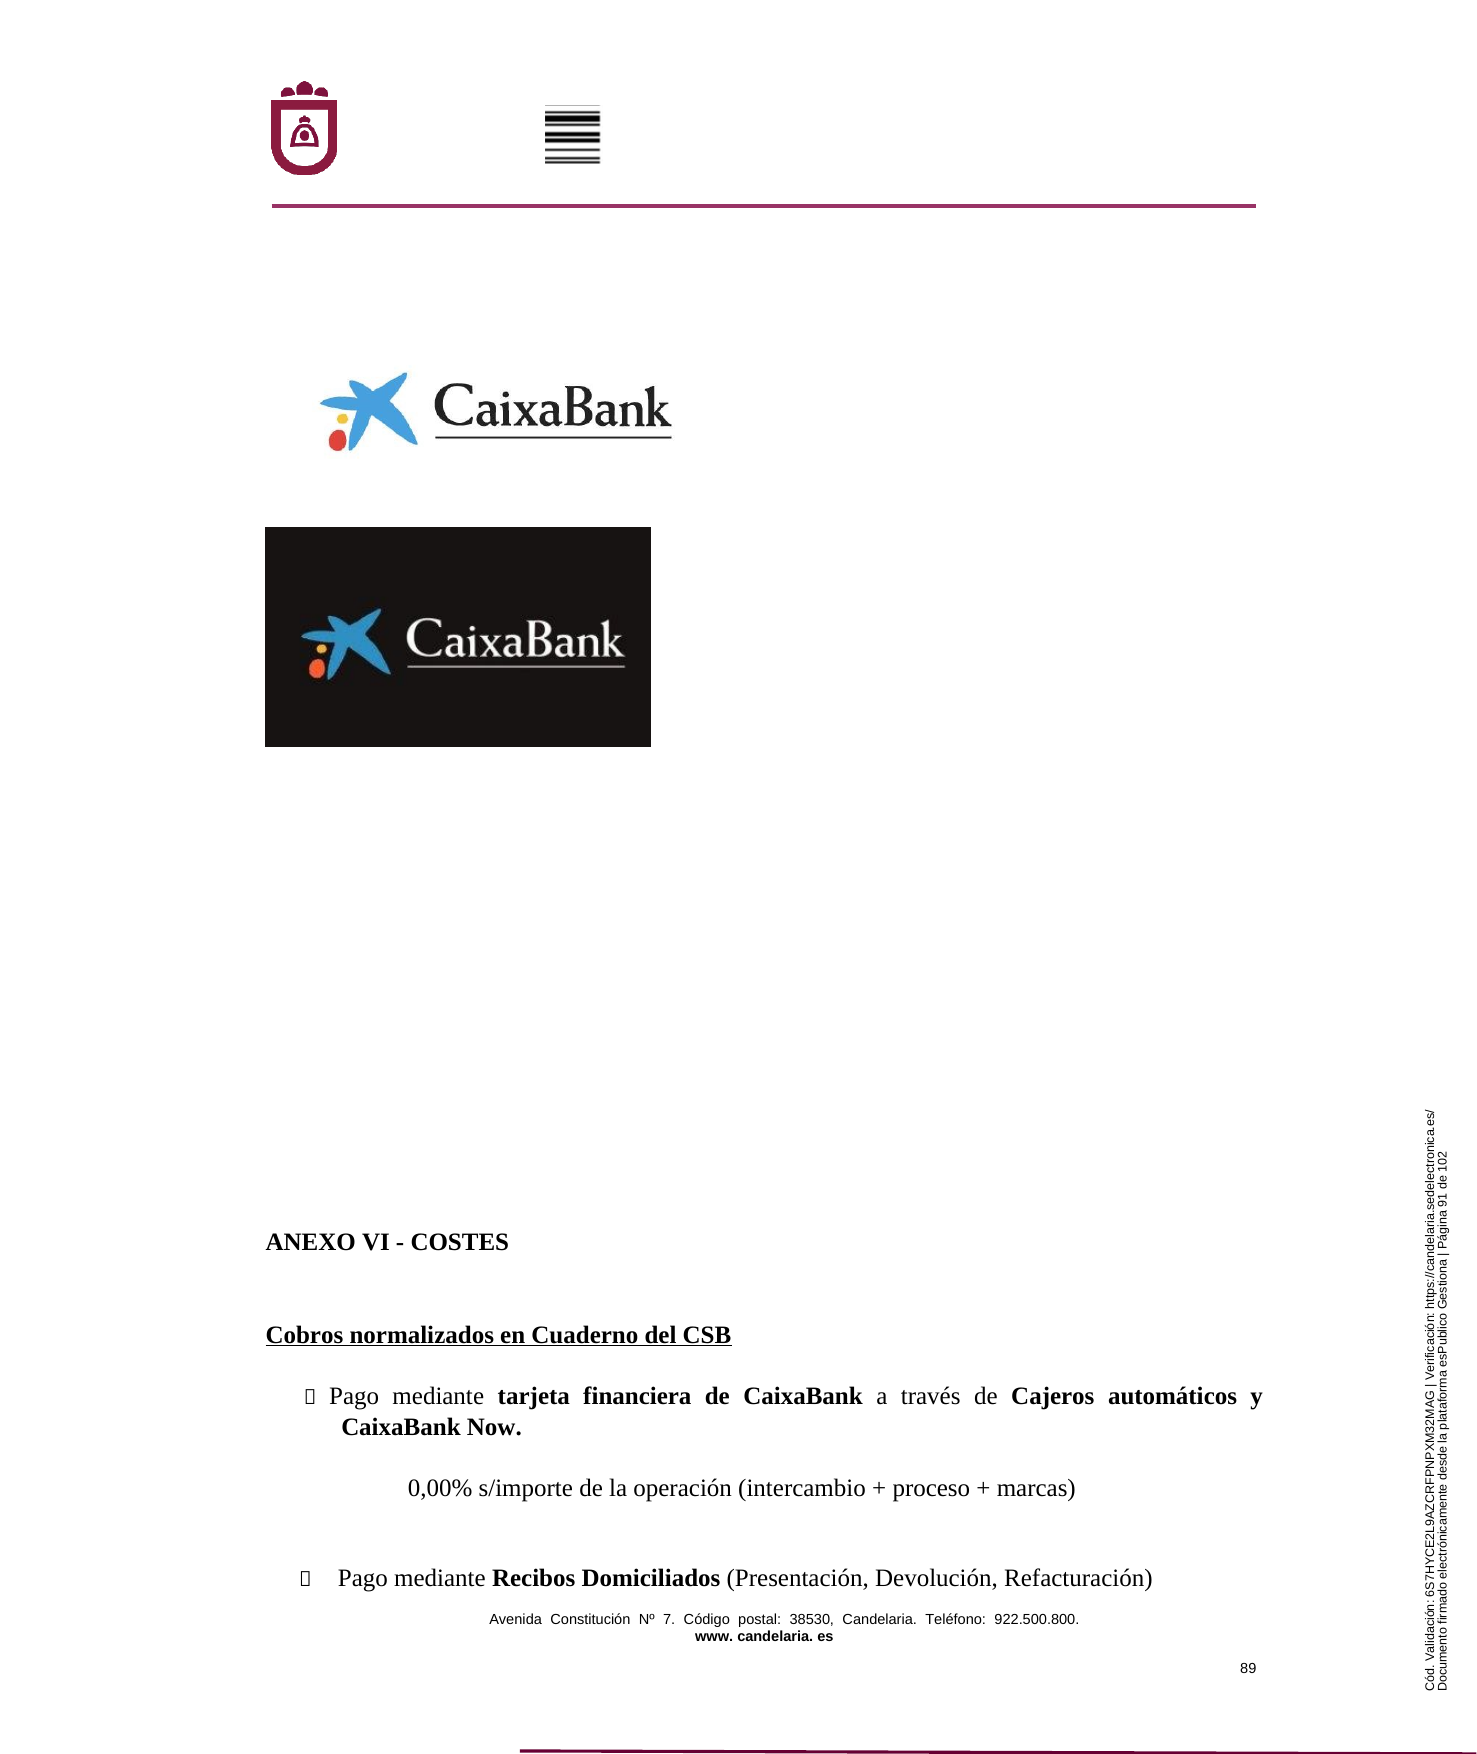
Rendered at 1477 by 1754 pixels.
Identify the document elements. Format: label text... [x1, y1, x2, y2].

subtitle ANEXO VI - COSTES [265, 1227, 1263, 1256]
text  Pago mediante tarjeta financiera de CaixaBank a través de Cajeros automáticos y CaixaBank Now. [303, 1381, 1263, 1440]
subtitle 0,00% s/importe de la operación (intercambio + proceso + marcas) [252, 1473, 1244, 1502]
subtitle Cobros normalizados en Cuaderno del CSB [265, 1320, 1269, 1349]
text  Pago mediante Recibos Domiciliados (Presentación, Devolución, Refacturación) [251, 1563, 1269, 1592]
